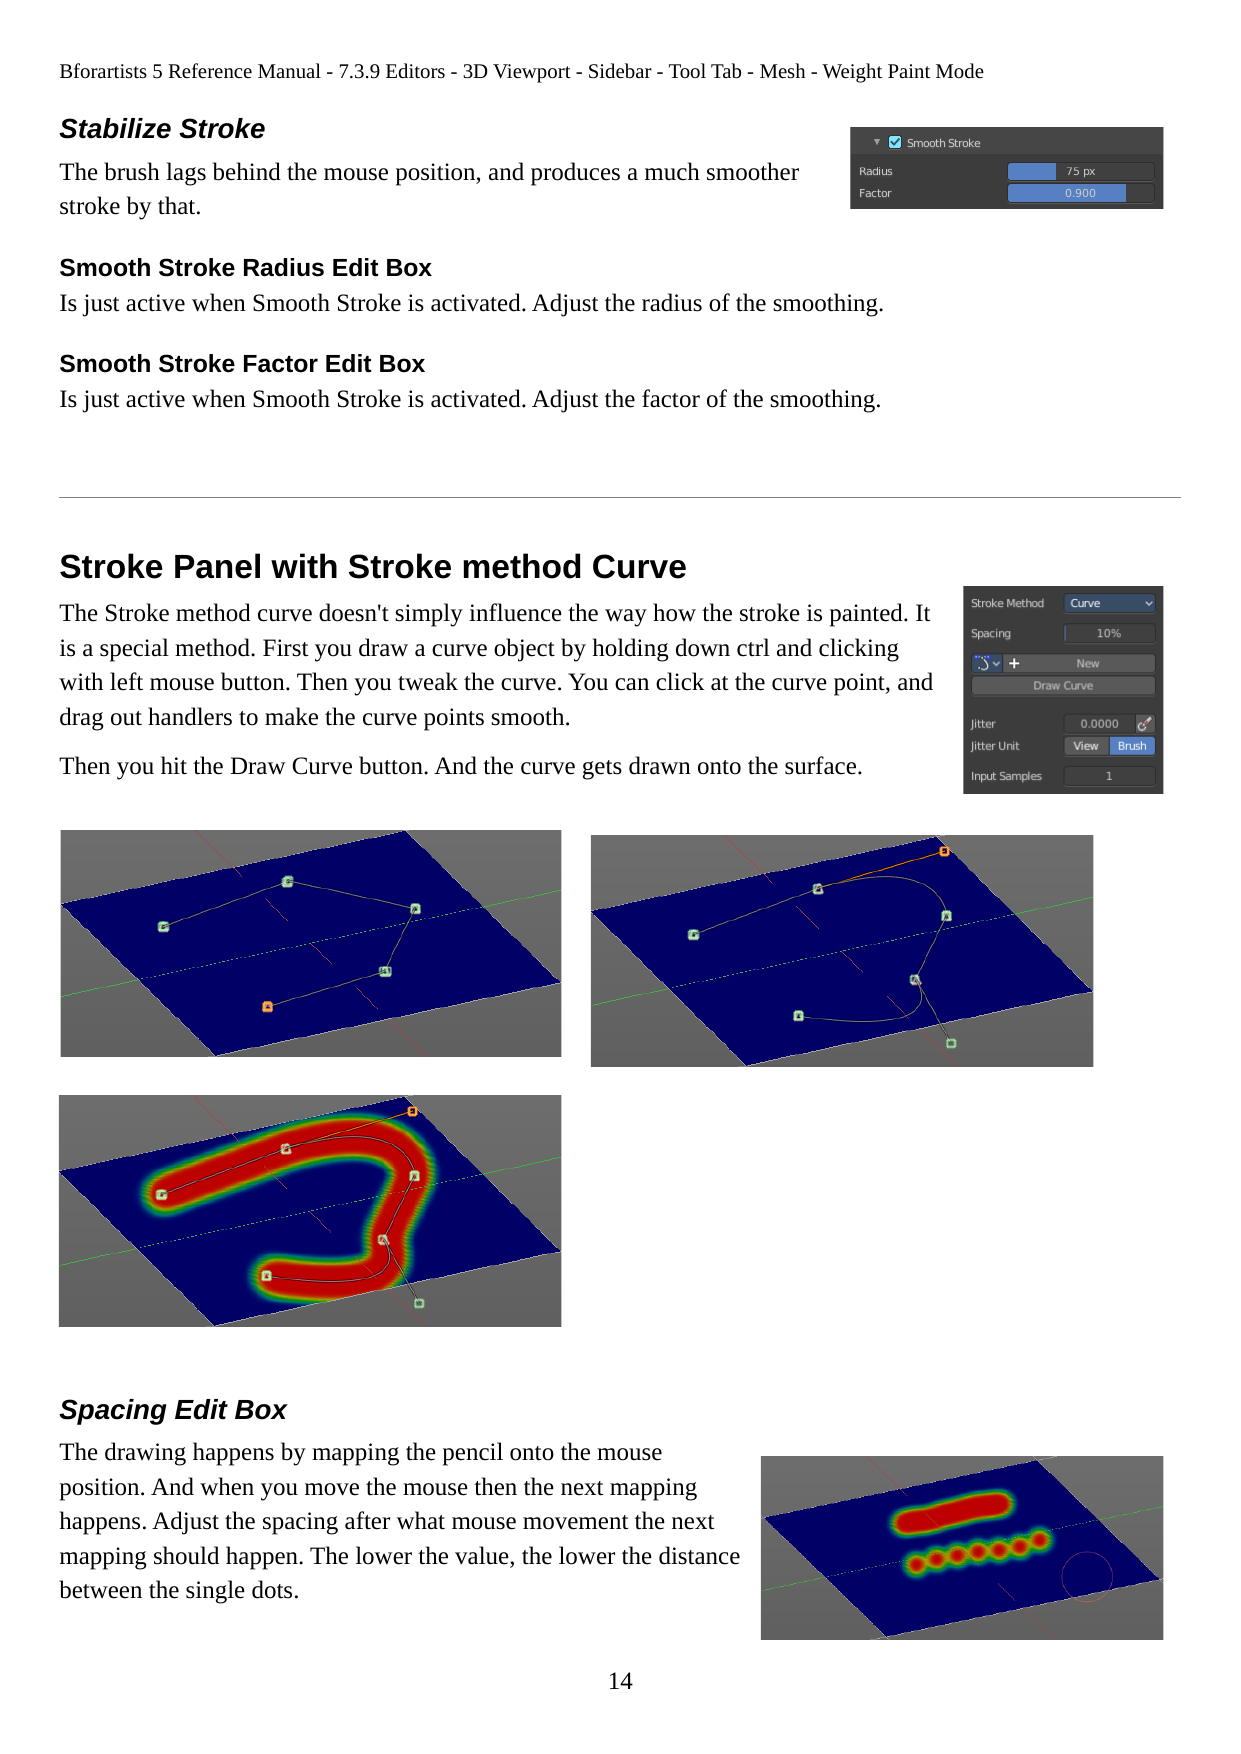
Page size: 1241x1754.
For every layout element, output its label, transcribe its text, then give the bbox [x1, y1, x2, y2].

subtitle Smooth Stroke Radius Edit Box [59, 253, 1181, 282]
text The Stroke method curve doesn't simply influence the way how the stroke is painted. It is a special method. First you draw a curve object by holding down ctrl and clicking with left mouse button. Then you tweak the curve. You can click at the curve point, and drag out handlers to make the curve points smooth. [59, 598, 963, 731]
picture [590, 835, 1094, 1067]
picture [58, 1095, 562, 1327]
text Then you hit the Draw Curve button. And the curve gets drawn onto the surface. [59, 751, 963, 780]
subtitle Stroke Panel with Stroke method Curve [59, 547, 1181, 586]
text The drawing happens by mapping the pencil onto the mouse position. And when you move the mouse then the next mapping happens. Adjust the spacing after what mouse movement the next mapping should happen. The lower the value, the lower the distance between the single dots. [59, 1437, 1181, 1604]
text Is just active when Smooth Stroke is activated. Adjust the factor of the smoothing. [59, 384, 1181, 413]
picture [60, 830, 562, 1057]
text Is just active when Smooth Stroke is activated. Adjust the radius of the smoothing. [59, 288, 1181, 317]
picture [760, 1456, 1164, 1640]
text The brush lags behind the mouse position, and produces a much smoother stroke by that. [59, 157, 1181, 220]
subtitle Stabilize Stroke [59, 113, 1181, 144]
picture [963, 586, 1164, 794]
subtitle Spacing Edit Box [59, 1393, 1181, 1425]
picture [850, 127, 1164, 209]
subtitle Smooth Stroke Factor Edit Box [59, 349, 1181, 378]
